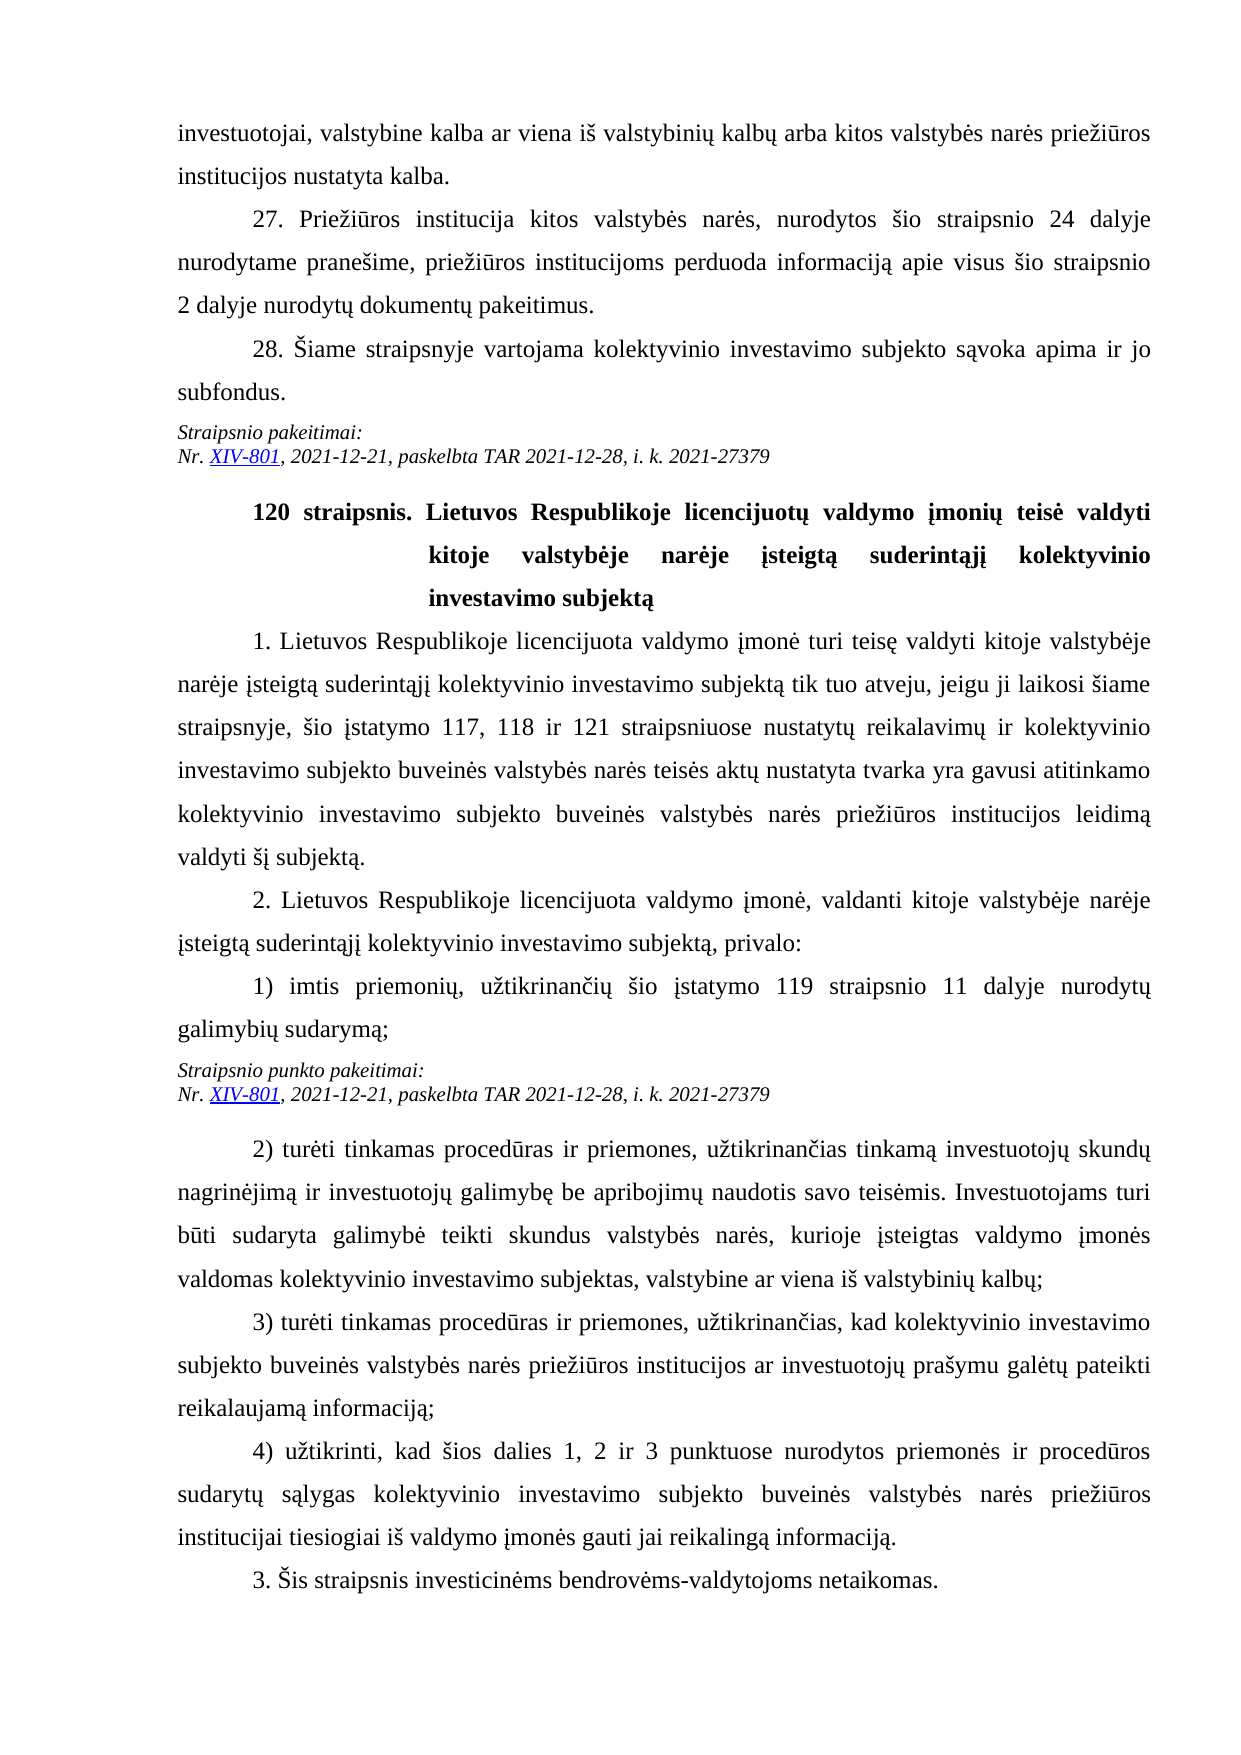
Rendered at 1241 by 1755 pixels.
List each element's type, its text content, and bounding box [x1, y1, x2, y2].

text 2) turėti tinkamas procedūras ir priemones, užtikrinančias tinkamą investuotojų skundų nagrinėjimą ir investuotojų galimybę be apribojimų naudotis savo teisėmis. Investuotojams turi būti sudaryta galimybė teikti skundus valstybės narės, kurioje įsteigtas valdymo įmonės valdomas kolektyvinio investavimo subjektas, valstybine ar viena iš valstybinių kalbų; [177, 1134, 1152, 1292]
text 3) turėti tinkamas procedūras ir priemones, užtikrinančias, kad kolektyvinio investavimo subjekto buveinės valstybės narės priežiūros institucijos ar investuotojų prašymu galėtų pateikti reikalaujamą informaciją; [177, 1307, 1152, 1422]
text 27. Priežiūros institucija kitos valstybės narės, nurodytos šio straipsnio 24 dalyje nurodytame pranešime, priežiūros institucijoms perduoda informaciją apie visus šio straipsnio 2 dalyje nurodytų dokumentų pakeitimus. [177, 204, 1152, 319]
text 1) imtis priemonių, užtikrinančių šio įstatymo 119 straipsnio 11 dalyje nurodytų galimybių sudarymą; [177, 971, 1152, 1043]
text Straipsnio pakeitimai: [177, 420, 1152, 444]
text investuotojai, valstybine kalba ar viena iš valstybinių kalbų arba kitos valstybės narės priežiūros institucijos nustatyta kalba. [177, 118, 1152, 190]
text 4) užtikrinti, kad šios dalies 1, 2 ir 3 punktuose nurodytos priemonės ir procedūros sudarytų sąlygas kolektyvinio investavimo subjekto buveinės valstybės narės priežiūros institucijai tiesiogiai iš valdymo įmonės gauti jai reikalingą informaciją. [177, 1436, 1152, 1551]
text 120 straipsnis. Lietuvos Respublikoje licencijuotų valdymo įmonių teisė valdyti kitoje valstybėje narėje įsteigtą suderintąjį kolektyvinio investavimo subjektą [252, 497, 1152, 612]
text Nr. XIV-801, 2021-12-21, paskelbta TAR 2021-12-28, i. k. 2021-27379 [177, 444, 1152, 468]
text 3. Šis straipsnis investicinėms bendrovėms-valdytojoms netaikomas. [177, 1566, 1152, 1594]
text 1. Lietuvos Respublikoje licencijuota valdymo įmonė turi teisę valdyti kitoje valstybėje narėje įsteigtą suderintąjį kolektyvinio investavimo subjektą tik tuo atveju, jeigu ji laikosi šiame straipsnyje, šio įstatymo 117, 118 ir 121 straipsniuose nustatytų reikalavimų ir kolektyvinio investavimo subjekto buveinės valstybės narės teisės aktų nustatyta tvarka yra gavusi atitinkamo kolektyvinio investavimo subjekto buveinės valstybės narės priežiūros institucijos leidimą valdyti šį subjektą. [177, 626, 1152, 871]
text Nr. XIV-801, 2021-12-21, paskelbta TAR 2021-12-28, i. k. 2021-27379 [177, 1082, 1152, 1106]
text 2. Lietuvos Respublikoje licencijuota valdymo įmonė, valdanti kitoje valstybėje narėje įsteigtą suderintąjį kolektyvinio investavimo subjektą, privalo: [177, 885, 1152, 957]
text Straipsnio punkto pakeitimai: [177, 1057, 1152, 1082]
text 28. Šiame straipsnyje vartojama kolektyvinio investavimo subjekto sąvoka apima ir jo subfondus. [177, 334, 1152, 406]
